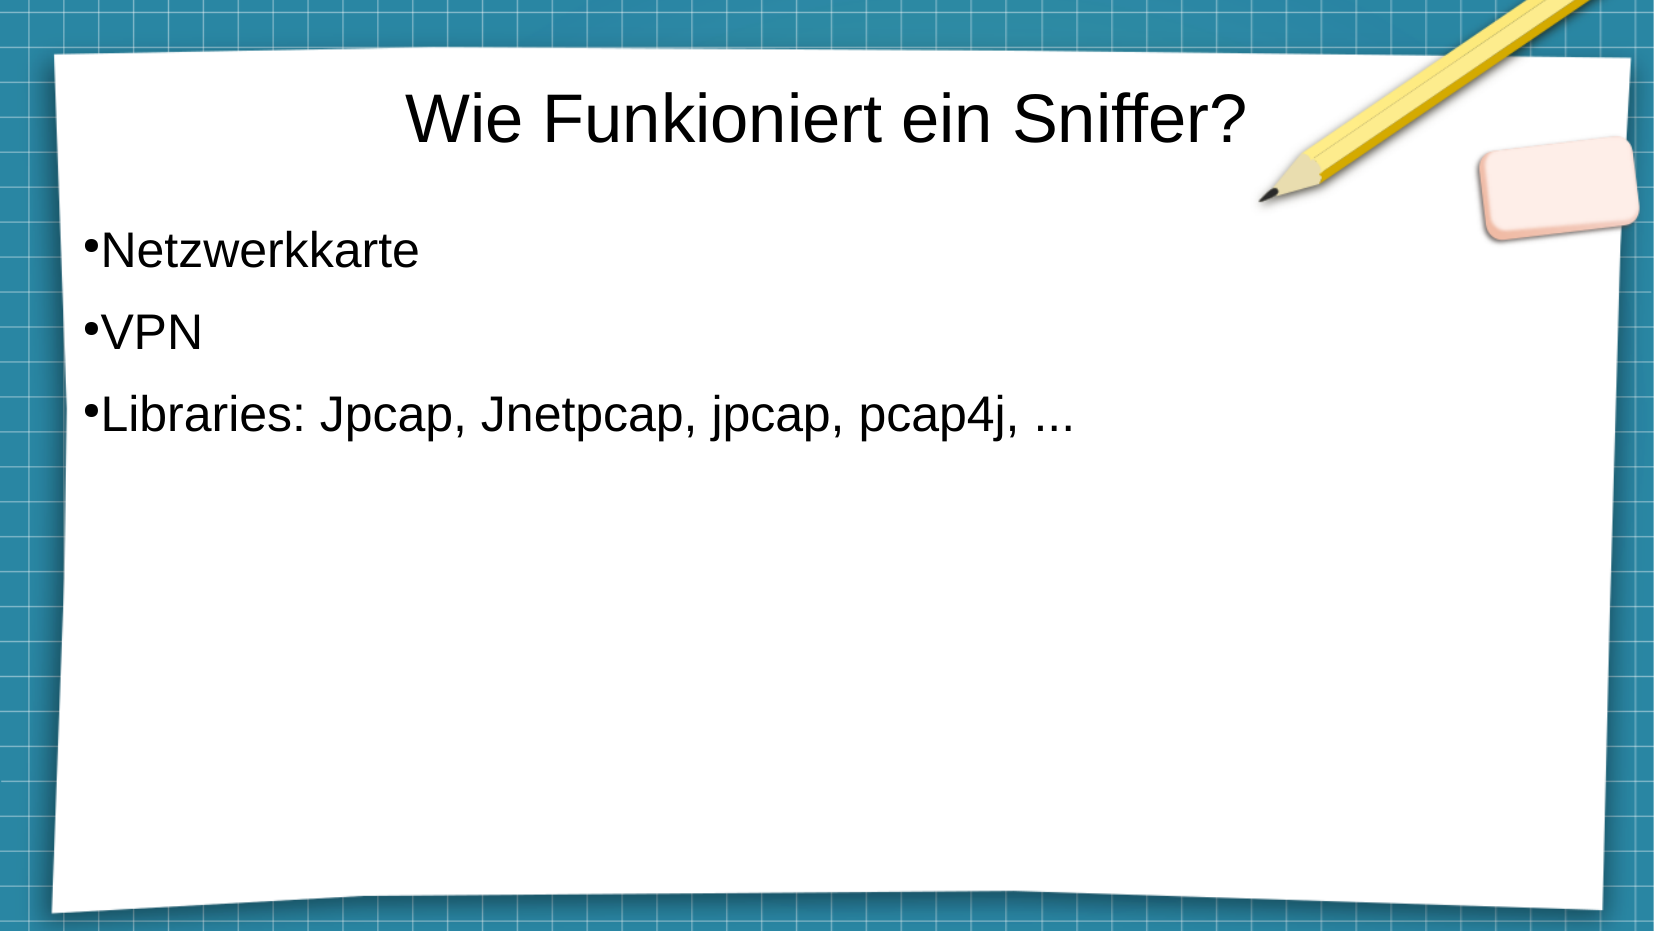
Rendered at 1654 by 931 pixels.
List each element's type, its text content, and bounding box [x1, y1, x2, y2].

picture [0, 0, 1654, 931]
title Wie Funkioniert ein Sniffer? [82, 37, 1571, 193]
list Netzwerkkarte VPN Libraries: Jpcap, Jnetpcap, jpcap, pcap4j, ... [82, 217, 1571, 758]
